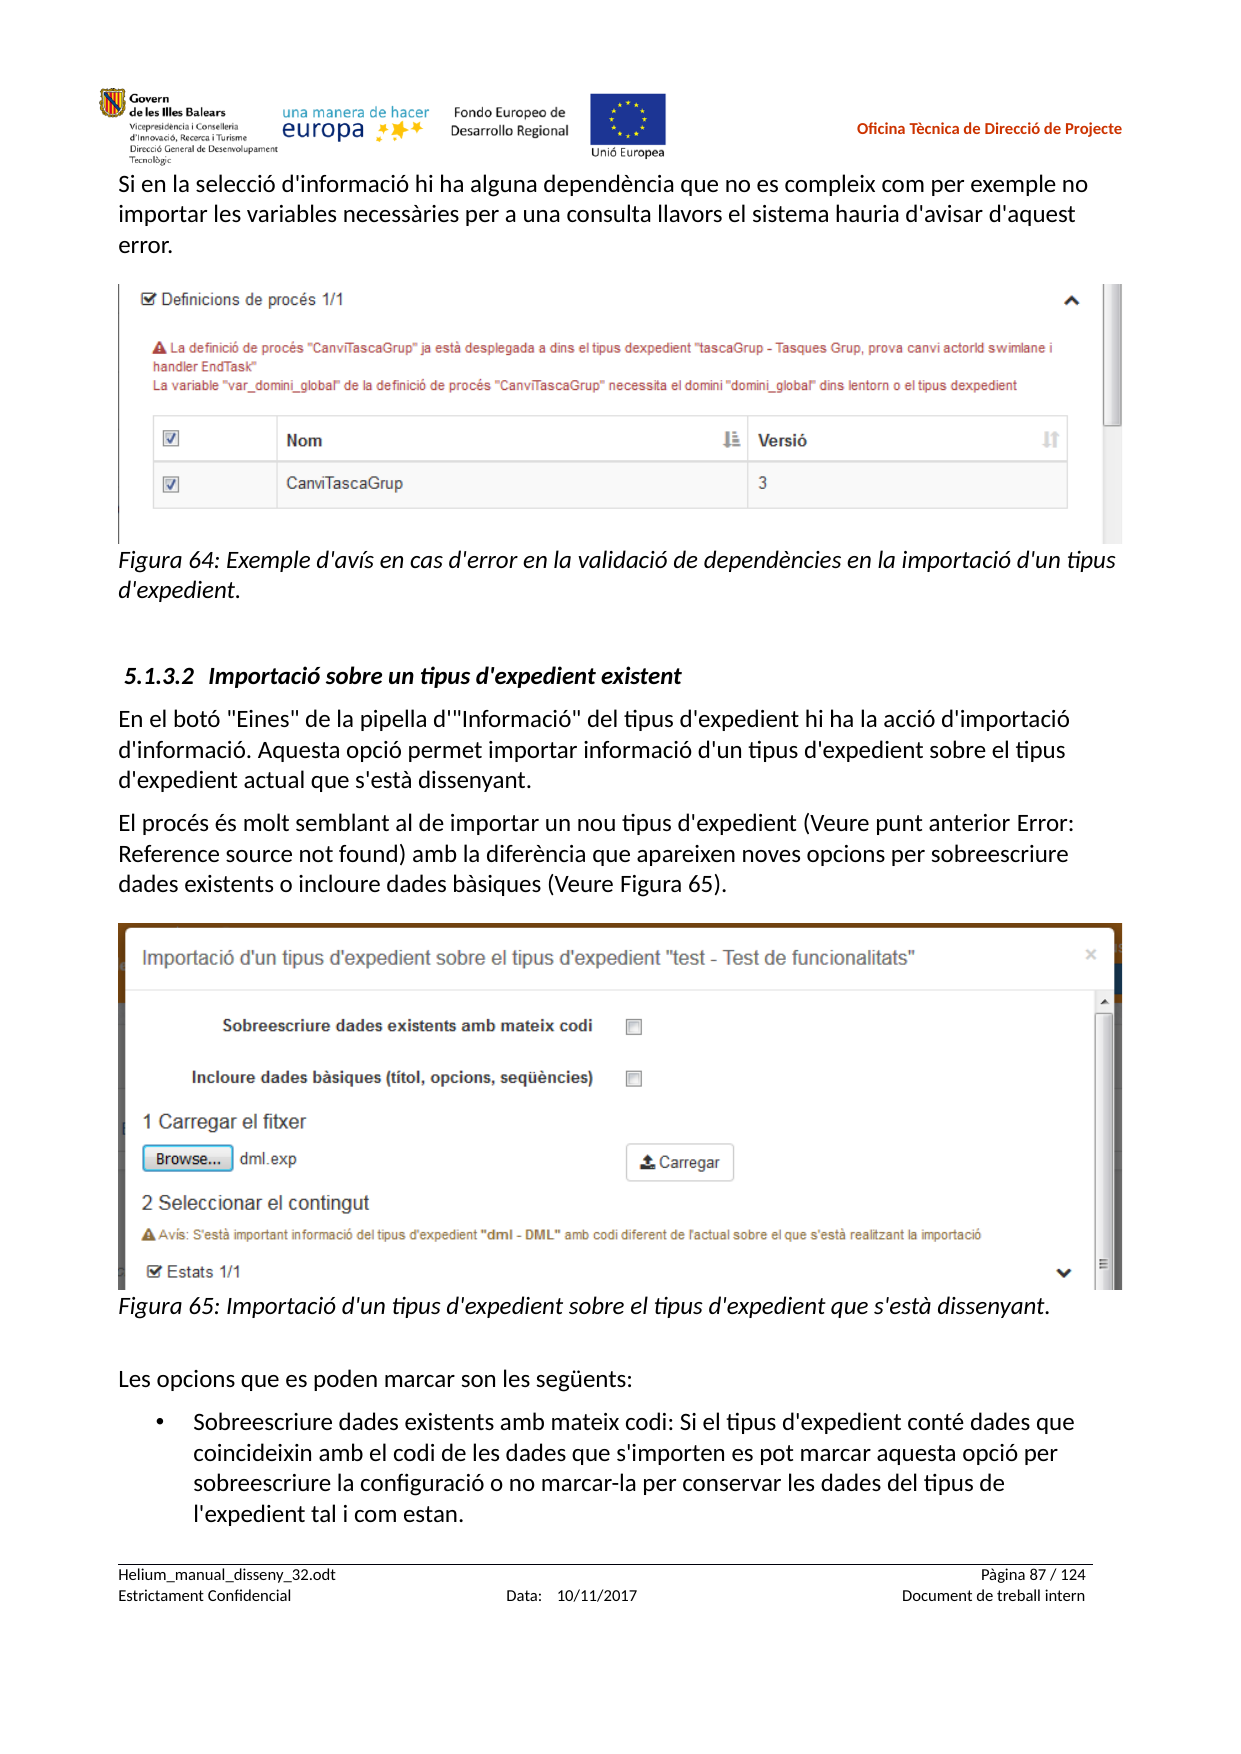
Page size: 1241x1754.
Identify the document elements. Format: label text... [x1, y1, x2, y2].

text El procés és molt semblant al de importar un nou tipus d'expedient (Veure punt anterior Error: Reference source not found) amb la diferència que apareixen noves opcions per sobreescriure dades existents o incloure dades bàsiques (Veure Figura 65). [118, 807, 1122, 899]
text Si en la selecció d'informació hi ha alguna dependència que no es compleix com per exemple no importar les variables necessàries per a una consulta llavors el sistema hauria d'avisar d'aquest error. [118, 168, 1122, 259]
text Figura 65: Importació d'un tipus d'expedient sobre el tipus d'expedient que s'està dissenyant. [118, 1290, 1122, 1321]
subtitle Importació sobre un tipus d'expedient existent [118, 660, 1122, 691]
picture [118, 284, 1123, 544]
list Sobreescriure dades existents amb mateix codi: Si el tipus d'expedient conté dades que coincideixin amb el codi de les dades que s'importen es pot marcar aquesta opció per sobreescriure la configuració o no marcar-la per conservar les dades del tipus de l'expedient tal i com estan. [156, 1407, 1122, 1529]
text En el botó "Eines" de la pipella d'"Informació" del tipus d'expedient hi ha la acció d'importació d'informació. Aquesta opció permet importar informació d'un tipus d'expedient sobre el tipus d'expedient actual que s'està dissenyant. [118, 703, 1122, 795]
text Figura 64: Exemple d'avís en cas d'error en la validació de dependències en la importació d'un tipus d'expedient. [118, 544, 1122, 605]
text Les opcions que es poden marcar son les següents: [118, 1363, 1122, 1394]
picture [99, 87, 668, 166]
picture [118, 923, 1123, 1290]
